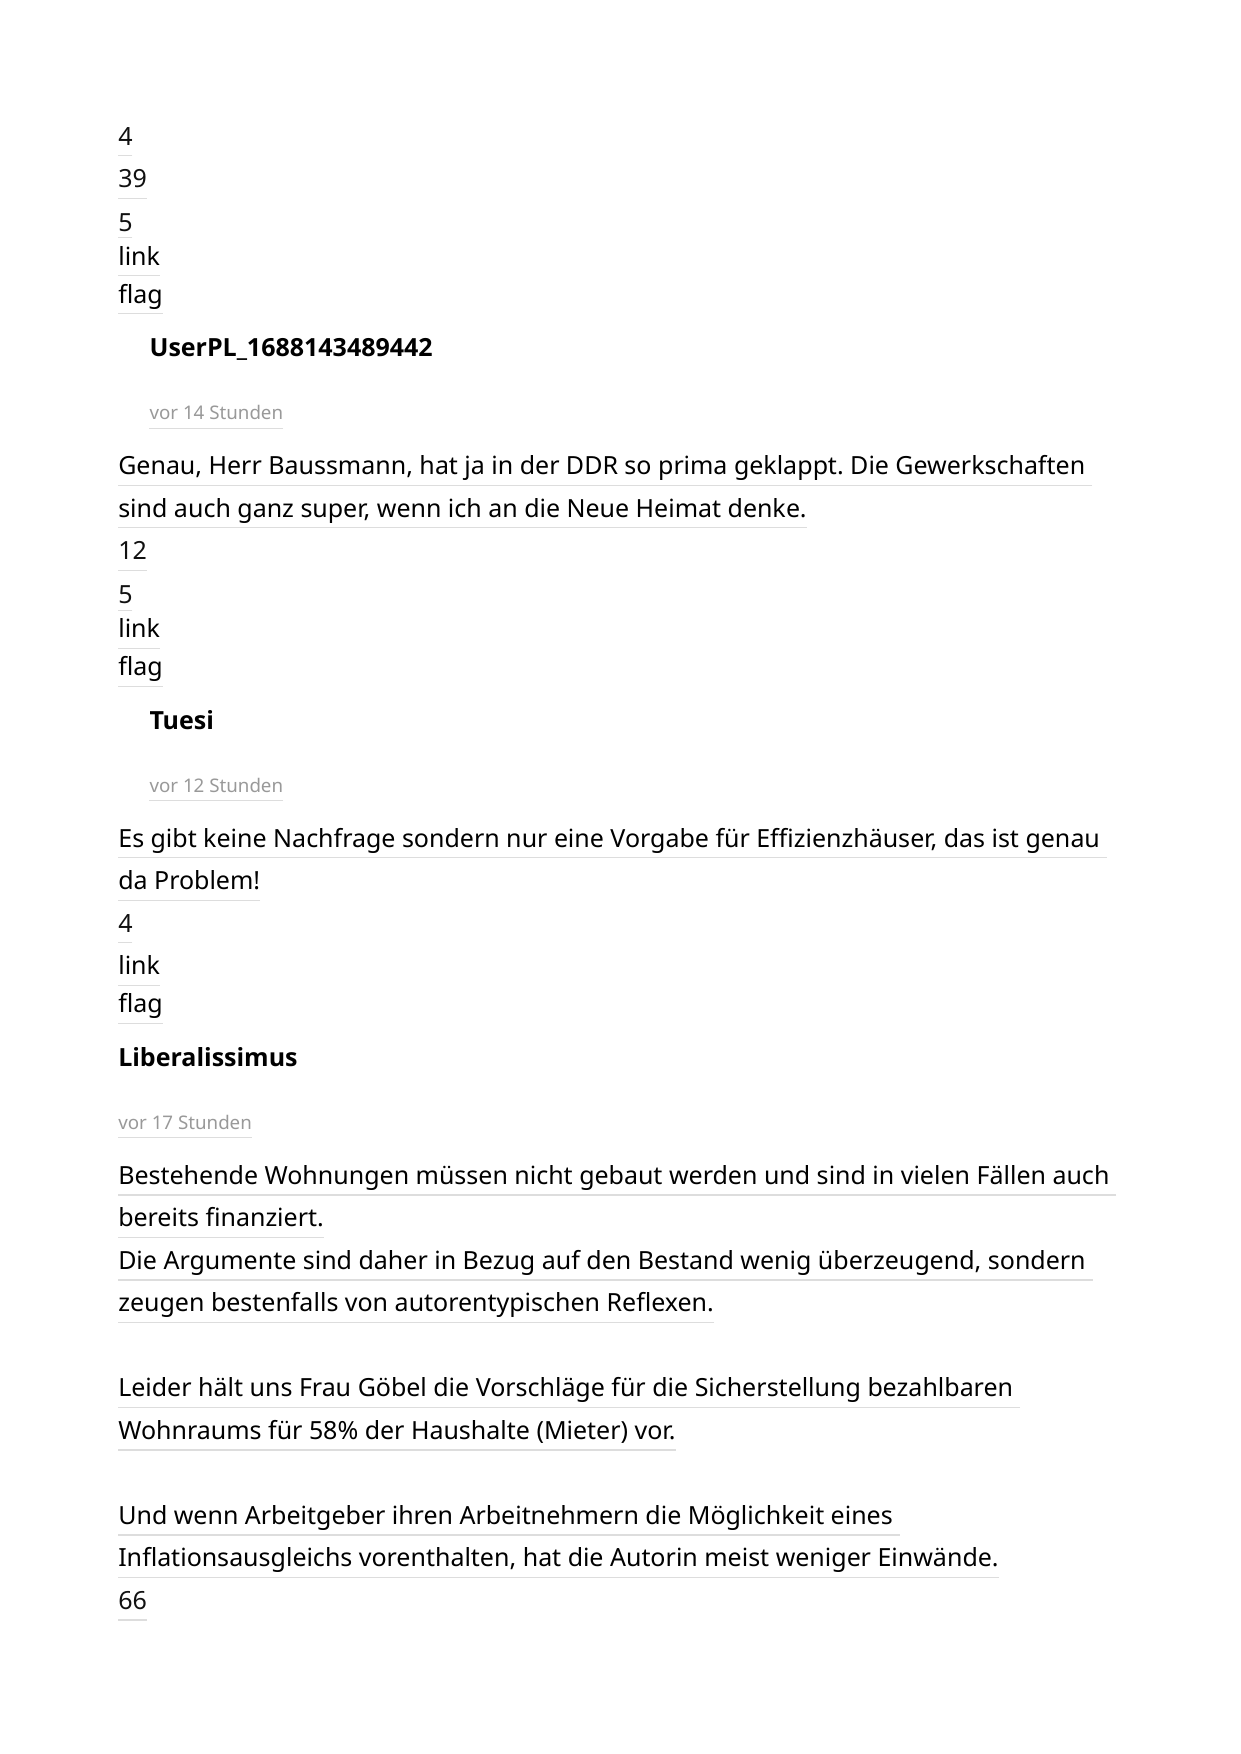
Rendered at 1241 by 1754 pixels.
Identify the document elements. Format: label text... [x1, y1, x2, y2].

text vor 17 Stunden [118, 1109, 1117, 1138]
text Genau, Herr Baussmann, hat ja in der DDR so prima geklappt. Die Gewerkschaften sind auch ganz super, wenn ich an die Neue Heimat denke. [118, 448, 1122, 528]
text link [118, 611, 1122, 649]
text flag [118, 649, 1122, 687]
text flag [118, 986, 1122, 1024]
text 5 [118, 203, 1122, 238]
text Bestehende Wohnungen müssen nicht gebaut werden und sind in vielen Fällen auch bereits finanziert. Die Argumente sind daher in Bezug auf den Bestand wenig überzeugend, sondern zeugen bestenfalls von autorentypischen Reflexen. Leider hält uns Frau Göbel die Vorschläge für die Sicherstellung bezahlbaren Wohnraums für 58% der Haushalte (Mieter) vor. Und wenn Arbeitgeber ihren Arbeitnehmern die Möglichkeit eines Inflationsausgleichs vorenthalten, hat die Autorin meist weniger Einwände. [118, 1157, 1122, 1578]
text 5 [118, 576, 1122, 611]
text 66 [118, 1582, 1122, 1621]
text 4 [118, 905, 1122, 943]
text link [118, 238, 1122, 276]
text 12 [118, 533, 1122, 571]
text vor 12 Stunden [149, 772, 1117, 801]
text Es gibt keine Nachfrage sondern nur eine Vorgabe für Effizienzhäuser, das ist genau da Problem! [118, 820, 1122, 901]
text 39 [118, 161, 1122, 199]
text Liberalissimus [118, 1039, 1122, 1074]
text vor 14 Stunden [149, 399, 1117, 429]
text Tuesi [149, 702, 1122, 737]
text flag [118, 276, 1122, 314]
text UserPL_1688143489442 [149, 330, 1122, 364]
text link [118, 948, 1122, 986]
text 4 [118, 118, 1122, 156]
